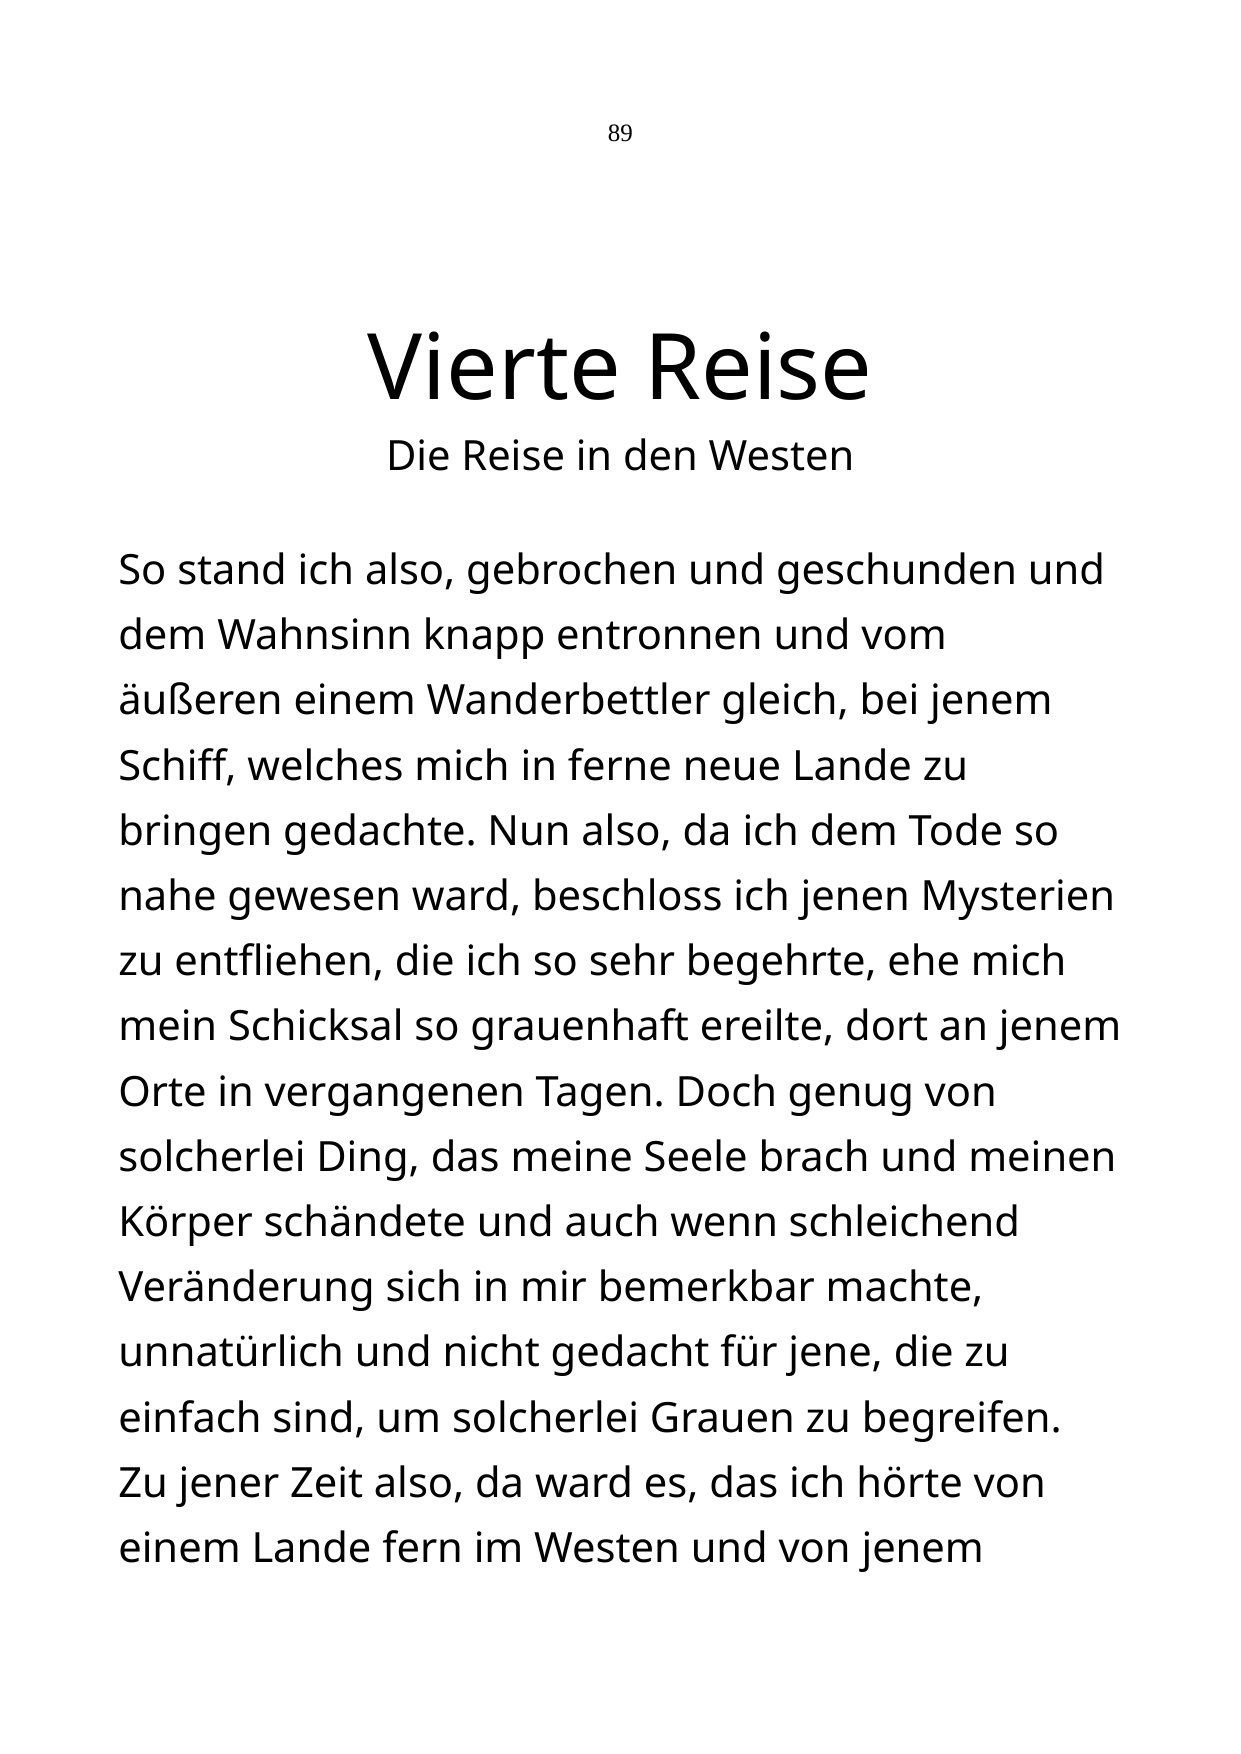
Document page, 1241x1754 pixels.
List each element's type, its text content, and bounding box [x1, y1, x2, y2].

text Vierte Reise [118, 301, 1122, 426]
text Die Reise in den Westen [118, 426, 1122, 483]
text So stand ich also, gebrochen und geschunden und dem Wahnsinn knapp entronnen und vom äußeren einem Wanderbettler gleich, bei jenem Schiff, welches mich in ferne neue Lande zu bringen gedachte. Nun also, da ich dem Tode so nahe gewesen ward, beschloss ich jenen Mysterien zu entfliehen, die ich so sehr begehrte, ehe mich mein Schicksal so grauenhaft ereilte, dort an jenem Orte in vergangenen Tagen. Doch genug von solcherlei Ding, das meine Seele brach und meinen Körper schändete und auch wenn schleichend Veränderung sich in mir bemerkbar machte, unnatürlich und nicht gedacht für jene, die zu einfach sind, um solcherlei Grauen zu begreifen. Zu jener Zeit also, da ward es, das ich hörte von einem Lande fern im Westen und von jenem [118, 540, 1122, 1574]
